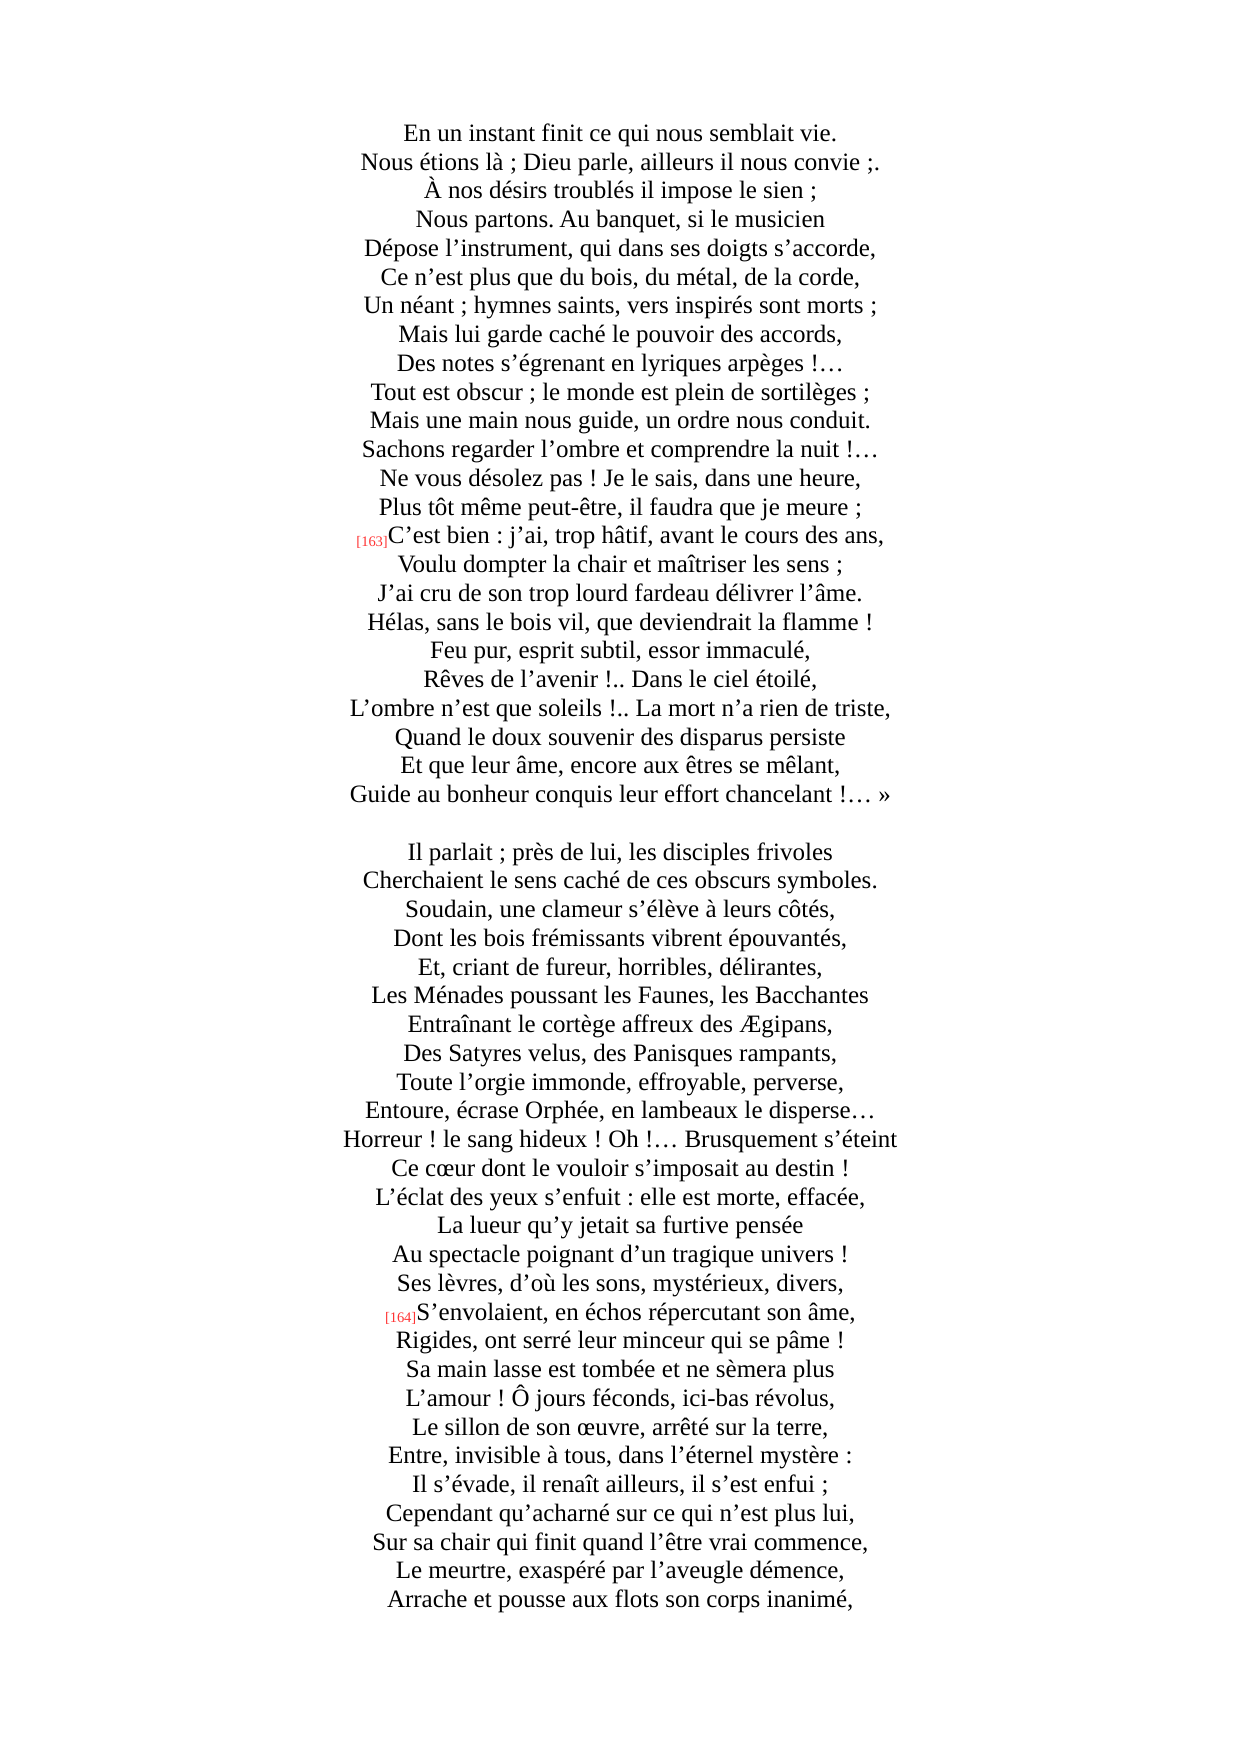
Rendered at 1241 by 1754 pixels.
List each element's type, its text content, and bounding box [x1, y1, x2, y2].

text Dépose l’instrument, qui dans ses doigts s’accorde, [118, 233, 1122, 262]
text Des notes s’égrenant en lyriques arpèges !… [118, 348, 1122, 377]
text Tout est obscur ; le monde est plein de sortilèges ; [118, 377, 1122, 406]
text Entraînant le cortège affreux des Ægipans, [118, 1009, 1122, 1038]
text Voulu dompter la chair et maîtriser les sens ; [118, 549, 1122, 578]
text Mais lui garde caché le pouvoir des accords, [118, 319, 1122, 348]
text Ses lèvres, d’où les sons, mystérieux, divers, [118, 1268, 1122, 1297]
text Il parlait ; près de lui, les disciples frivoles [118, 837, 1122, 866]
text Hélas, sans le bois vil, que deviendrait la flamme ! [118, 607, 1122, 636]
text L’ombre n’est que soleils !.. La mort n’a rien de triste, [118, 693, 1122, 722]
text Rêves de l’avenir !.. Dans le ciel étoilé, [118, 664, 1122, 693]
text Horreur ! le sang hideux ! Oh !… Brusquement s’éteint [118, 1124, 1122, 1153]
text Arrache et pousse aux flots son corps inanimé, [118, 1584, 1122, 1613]
text Et, criant de fureur, horribles, délirantes, [118, 952, 1122, 981]
text Mais une main nous guide, un ordre nous conduit. [118, 406, 1122, 434]
text Ne vous désolez pas ! Je le sais, dans une heure, [118, 463, 1122, 492]
text Cependant qu’acharné sur ce qui n’est plus lui, [118, 1498, 1122, 1527]
text Cherchaient le sens caché de ces obscurs symboles. [118, 866, 1122, 894]
text À nos désirs troublés il impose le sien ; [118, 176, 1122, 204]
text Au spectacle poignant d’un tragique univers ! [118, 1239, 1122, 1268]
text Sur sa chair qui finit quand l’être vrai commence, [118, 1527, 1122, 1556]
text Rigides, ont serré leur minceur qui se pâme ! [118, 1326, 1122, 1354]
text L’éclat des yeux s’enfuit : elle est morte, effacée, [118, 1182, 1122, 1211]
text Nous partons. Au banquet, si le musicien [118, 204, 1122, 233]
text Plus tôt même peut-être, il faudra que je meure ; [118, 492, 1122, 521]
text Ce n’est plus que du bois, du métal, de la corde, [118, 262, 1122, 291]
text Soudain, une clameur s’élève à leurs côtés, [118, 894, 1122, 923]
text Et que leur âme, encore aux êtres se mêlant, [118, 751, 1122, 779]
text Ce cœur dont le vouloir s’imposait au destin ! [118, 1153, 1122, 1182]
text Nous étions là ; Dieu parle, ailleurs il nous convie ;. [118, 147, 1122, 176]
text Quand le doux souvenir des disparus persiste [118, 722, 1122, 751]
text Le meurtre, exaspéré par l’aveugle démence, [118, 1556, 1122, 1584]
text Il s’évade, il renaît ailleurs, il s’est enfui ; [118, 1469, 1122, 1498]
text Des Satyres velus, des Panisques rampants, [118, 1038, 1122, 1067]
text L’amour ! Ô jours féconds, ici-bas révolus, [118, 1383, 1122, 1412]
text Dont les bois frémissants vibrent épouvantés, [118, 923, 1122, 952]
text En un instant finit ce qui nous semblait vie. [118, 118, 1122, 147]
text Guide au bonheur conquis leur effort chancelant !… » [118, 779, 1122, 808]
text Entoure, écrase Orphée, en lambeaux le disperse… [118, 1096, 1122, 1124]
text Un néant ; hymnes saints, vers inspirés sont morts ; [118, 291, 1122, 319]
text J’ai cru de son trop lourd fardeau délivrer l’âme. [118, 578, 1122, 607]
text [163]C’est bien : j’ai, trop hâtif, avant le cours des ans, [118, 521, 1122, 549]
text La lueur qu’y jetait sa furtive pensée [118, 1211, 1122, 1239]
text Sa main lasse est tombée et ne sèmera plus [118, 1354, 1122, 1383]
text Feu pur, esprit subtil, essor immaculé, [118, 636, 1122, 664]
text Le sillon de son œuvre, arrêté sur la terre, [118, 1412, 1122, 1441]
text Les Ménades poussant les Faunes, les Bacchantes [118, 981, 1122, 1009]
text Sachons regarder l’ombre et comprendre la nuit !… [118, 434, 1122, 463]
text [164]S’envolaient, en échos répercutant son âme, [118, 1297, 1122, 1326]
text Entre, invisible à tous, dans l’éternel mystère : [118, 1441, 1122, 1469]
text Toute l’orgie immonde, effroyable, perverse, [118, 1067, 1122, 1096]
